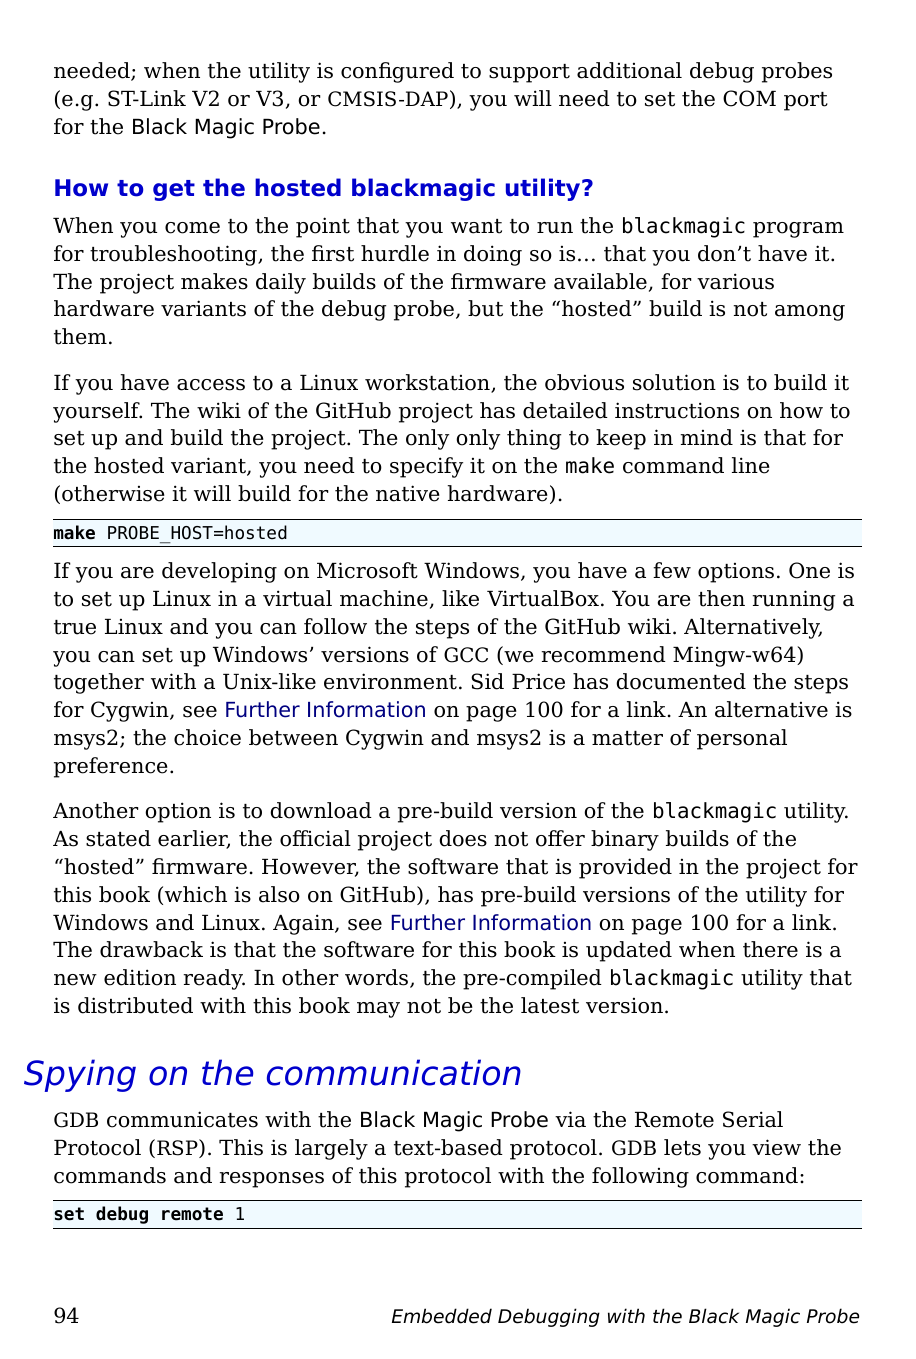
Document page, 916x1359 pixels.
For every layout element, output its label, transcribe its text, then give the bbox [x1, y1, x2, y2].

text When you come to the point that you want to run the blackmagic program for troubleshooting, the first hurdle in doing so is… that you don’t have it. The project makes daily builds of the firmware available, for various hardware variants of the debug probe, but the “hosted” build is not among them. [53, 214, 862, 349]
text Another option is to download a pre-build version of the blackmagic utility. As stated earlier, the official project does not offer binary builds of the “hosted” firmware. However, the software that is provided in the project for this book (which is also on GitHub), has pre-build versions of the utility for Windows and Linux. Again, see Further Information on page 101 for a link. The drawback is that the software for this book is updated when there is a new edition ready. In other words, the pre-compiled blackmagic utility that is distributed with this book may not be the latest version. [53, 799, 862, 1018]
text If you have access to a Linux workstation, the obvious solution is to build it yourself. The wiki of the GitHub project has detailed instructions on how to set up and build the project. The only only thing to keep in mind is that for the hosted variant, you need to specify it on the make command line (otherwise it will build for the native hardware). [53, 371, 862, 506]
text GDB communicates with the Black Magic Probe via the Remote Serial Protocol (RSP). This is largely a text-based protocol. GDB lets you view the commands and responses of this protocol with the following command: [53, 1108, 862, 1188]
text make PROBE_HOST=hosted [53, 520, 862, 546]
text If you are developing on Microsoft Windows, you have a few options. One is to set up Linux in a virtual machine, like VirtualBox. You are then running a true Linux and you can follow the steps of the GitHub wiki. Alternatively, you can set up Windows’ versions of GCC (we recommend Mingw-w64) together with a Unix-like environment. Sid Price has documented the steps for Cygwin, see Further Information on page 101 for a link. An alternative is msys2; the choice between Cygwin and msys2 is a matter of personal preference. [53, 559, 862, 778]
subtitle How to get the hosted blackmagic utility? [53, 175, 862, 202]
text needed; when the utility is configured to support additional debug probes (e.g. ST-Link V2 or V3, or CMSIS-DAP), you will need to set the COM port for the Black Magic Probe. [53, 59, 862, 139]
text set debug remote 1 [53, 1201, 862, 1228]
subtitle Spying on the communication [24, 1054, 862, 1093]
